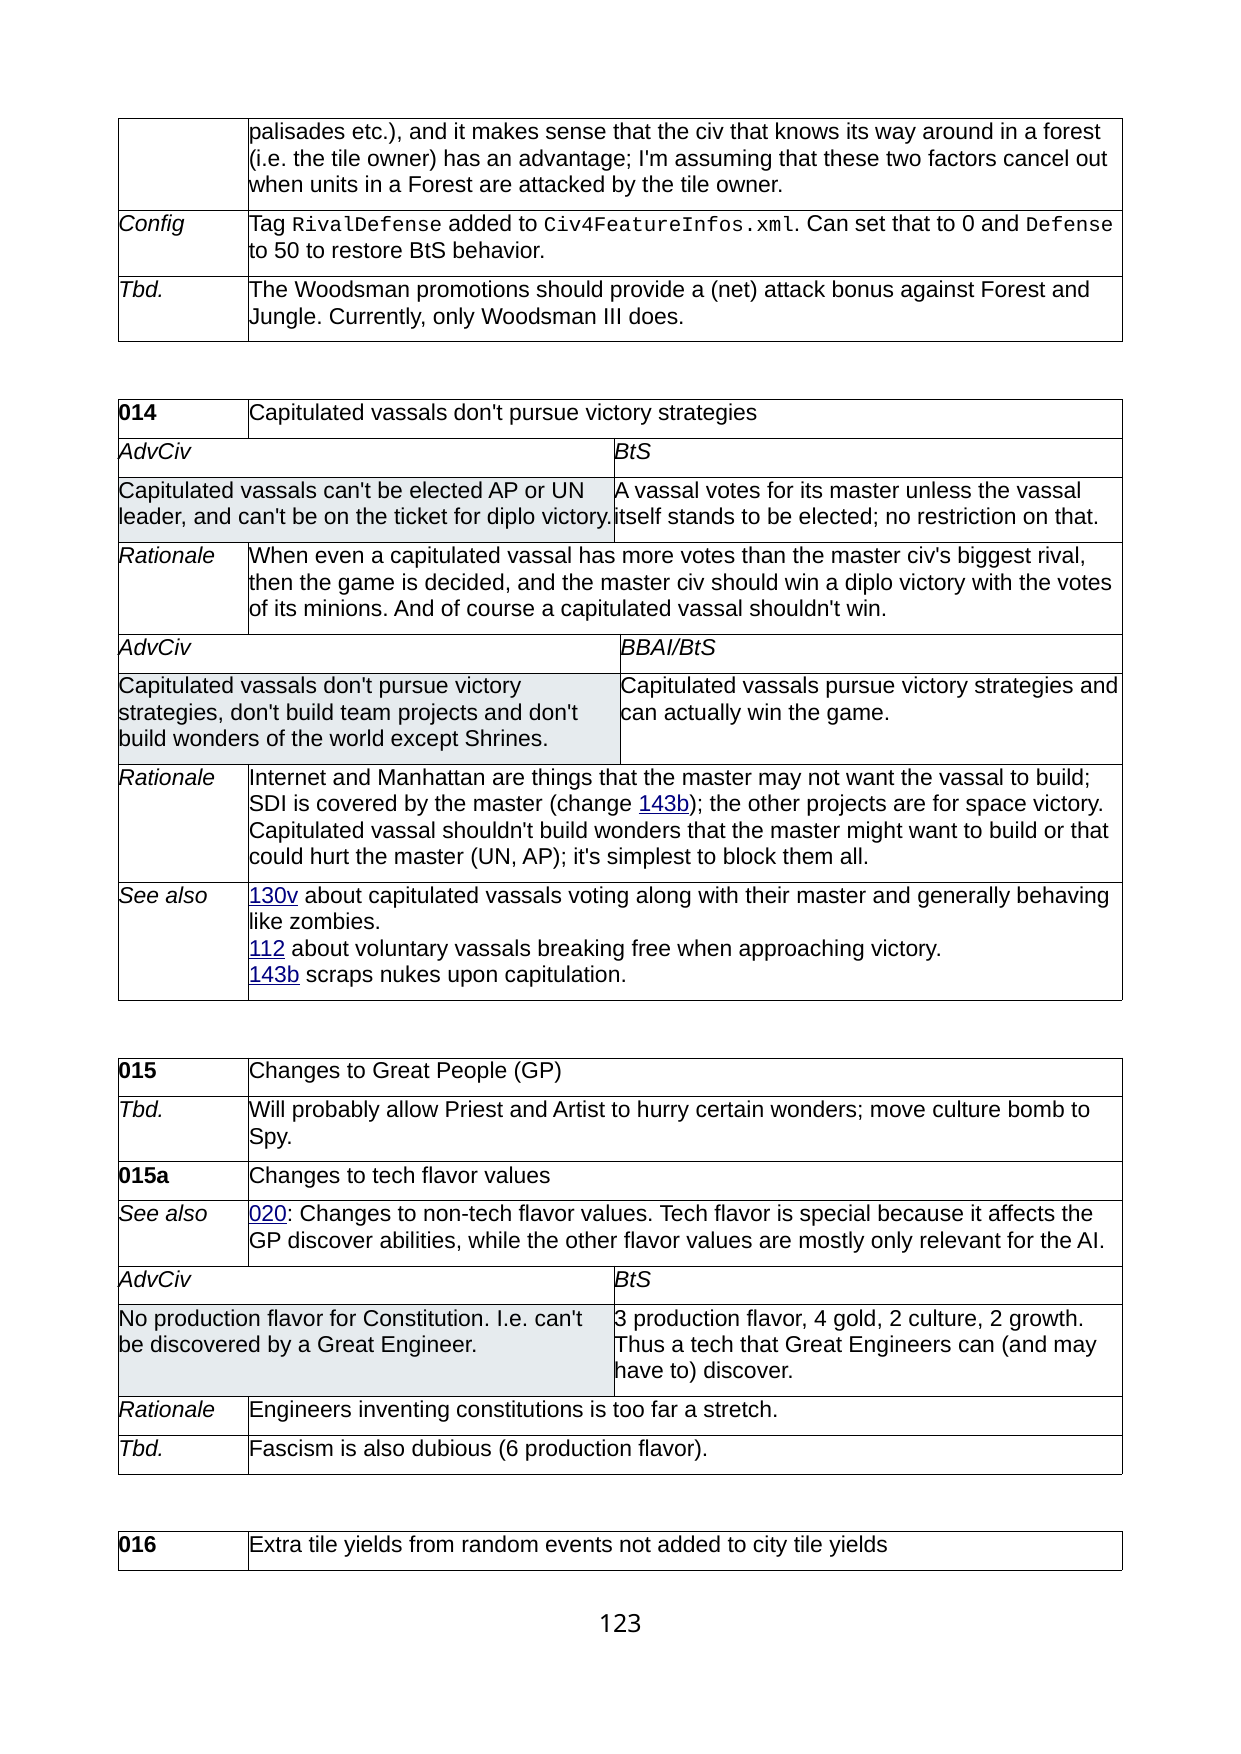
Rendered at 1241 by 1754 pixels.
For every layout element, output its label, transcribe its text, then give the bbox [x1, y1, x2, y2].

table_cell Tag RivalDefense added to Civ4FeatureInfos.xml. Can set that to 0 and Defense to 50 to restore BtS behavior. [249, 211, 1122, 276]
table_cell Rationale [119, 543, 248, 633]
table_cell Config [119, 211, 248, 276]
table_cell Rationale [119, 1397, 248, 1435]
table_header Changes to Great People (GP) [249, 1059, 1122, 1096]
table_cell 3 production flavor, 4 gold, 2 culture, 2 growth. Thus a tech that Great Engineers can (and may have to) discover. [615, 1305, 1122, 1396]
table_cell When even a capitulated vassal has more votes than the master civ's biggest rival, then the game is decided, and the master civ should win a diplo victory with the votes of its minions. And of course a capitulated vassal shouldn't win. [249, 543, 1122, 633]
table_cell No production flavor for Constitution. I.e. can't be discovered by a Great Engineer. [119, 1305, 614, 1396]
table_cell AdvCiv [119, 1267, 614, 1304]
table_cell 015a [119, 1162, 248, 1200]
table_cell Tbd. [119, 1097, 248, 1161]
table_cell Capitulated vassals pursue victory strategies and can actually win the game. [621, 674, 1122, 764]
table_cell Will probably allow Priest and Artist to hurry certain wonders; move culture bomb to Spy. [249, 1097, 1122, 1161]
table_cell BtS [615, 1267, 1122, 1304]
table_cell 130v about capitulated vassals voting along with their master and generally behaving like zombies. 112 about voluntary vassals breaking free when approaching victory. 143b scraps nukes upon capitulation. [249, 883, 1122, 1000]
table_cell Rationale [119, 765, 248, 882]
table_cell Tbd. [119, 277, 248, 341]
table_cell Internet and Manhattan are things that the master may not want the vassal to build; SDI is covered by the master (change 143b); the other projects are for space victory. Capitulated vassal shouldn't build wonders that the master might want to build or that could hurt the master (UN, AP); it's simplest to block them all. [249, 765, 1122, 882]
table_cell AdvCiv [119, 635, 620, 672]
table_cell [119, 119, 248, 210]
table_cell See also [119, 1201, 248, 1266]
table_cell Fascism is also dubious (6 production flavor). [249, 1436, 1122, 1474]
table_cell A vassal votes for its master unless the vassal itself stands to be elected; no restriction on that. [615, 478, 1122, 542]
table_cell BBAI/BtS [621, 635, 1122, 672]
table_cell See also [119, 883, 248, 1000]
table_cell Tbd. [119, 1436, 248, 1474]
table_header 016 [119, 1532, 248, 1570]
table_header 014 [119, 400, 248, 438]
table_cell Capitulated vassals can't be elected AP or UN leader, and can't be on the ticket for diplo victory. [119, 478, 614, 542]
table_cell AdvCiv [119, 439, 614, 477]
table_header Extra tile yields from random events not added to city tile yields [249, 1532, 1122, 1570]
table_cell Capitulated vassals don't pursue victory strategies, don't build team projects and don't build wonders of the world except Shrines. [119, 674, 620, 764]
table_cell Engineers inventing constitutions is too far a stretch. [249, 1397, 1122, 1435]
table_cell palisades etc.), and it makes sense that the civ that knows its way around in a forest (i.e. the tile owner) has an advantage; I'm assuming that these two factors cancel out when units in a Forest are attacked by the tile owner. [249, 119, 1122, 210]
table_cell 020: Changes to non-tech flavor values. Tech flavor is special because it affects the GP discover abilities, while the other flavor values are mostly only relevant for the AI. [249, 1201, 1122, 1266]
table_header Capitulated vassals don't pursue victory strategies [249, 400, 1122, 438]
table_cell The Woodsman promotions should provide a (net) attack bonus against Forest and Jungle. Currently, only Woodsman III does. [249, 277, 1122, 341]
table_header 015 [119, 1059, 248, 1096]
table_cell BtS [615, 439, 1122, 477]
table_cell Changes to tech flavor values [249, 1162, 1122, 1200]
